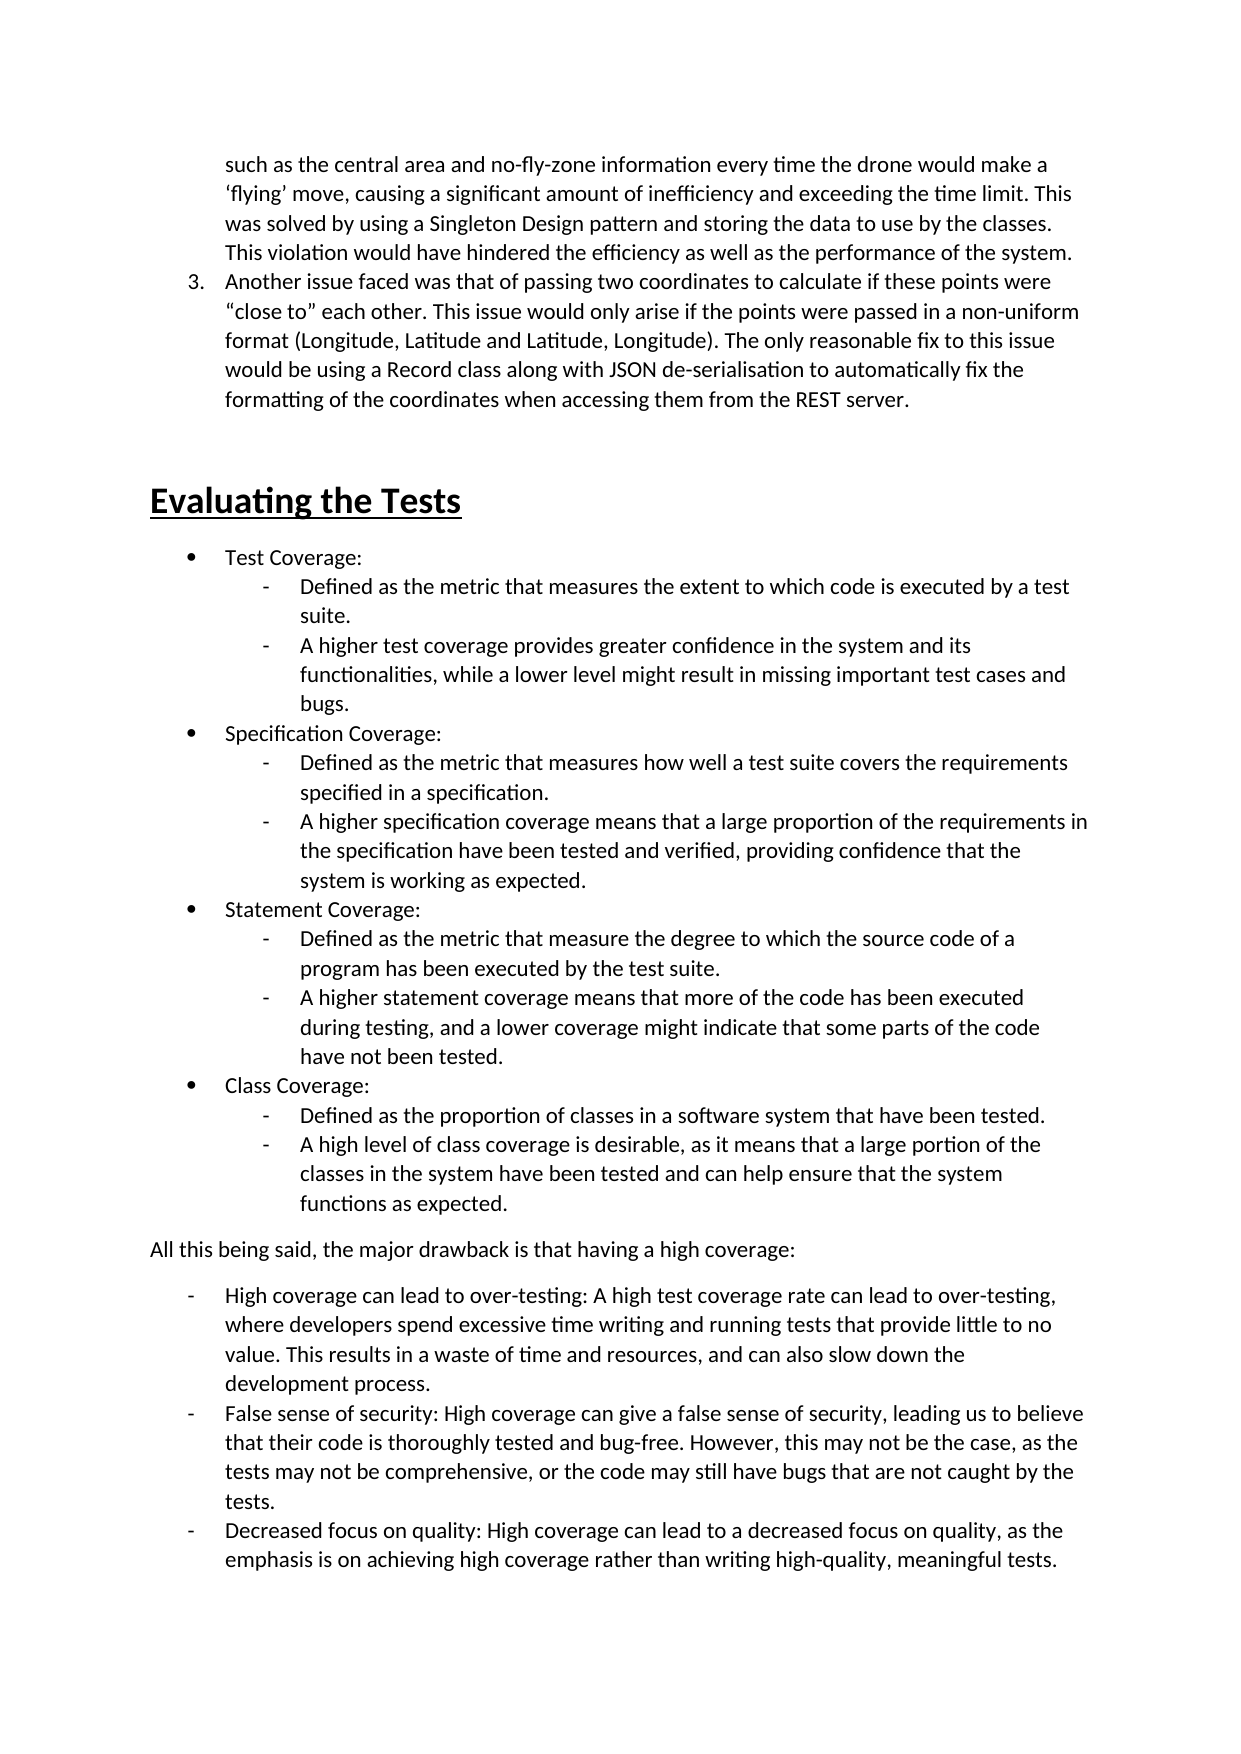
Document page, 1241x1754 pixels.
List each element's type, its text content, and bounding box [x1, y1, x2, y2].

list High coverage can lead to over-testing: A high test coverage rate can lead to over-testing, where developers spend excessive time writing and running tests that provide little to no value. This results in a waste of time and resources, and can also slow down the development process. [187, 1281, 1090, 1397]
list Defined as the metric that measures how well a test suite covers the requirements specified in a specification. [262, 748, 1090, 806]
list A higher specification coverage means that a large proportion of the requirements in the specification have been tested and verified, providing confidence that the system is working as expected. [262, 807, 1090, 894]
list such as the central area and no-fly-zone information every time the drone would make a ‘flying’ move, causing a significant amount of inefficiency and exceeding the time limit. This was solved by using a Singleton Design pattern and storing the data to use by the classes. This violation would have hindered the efficiency as well as the performance of the system. [187, 150, 1090, 266]
list Class Coverage: [187, 1071, 1090, 1099]
list Statement Coverage: [187, 895, 1090, 923]
text Evaluating the Tests [150, 477, 1090, 523]
list A higher test coverage provides greater confidence in the system and its functionalities, while a lower level might result in missing important test cases and bugs. [262, 631, 1090, 717]
list Decreased focus on quality: High coverage can lead to a decreased focus on quality, as the emphasis is on achieving high coverage rather than writing high-quality, meaningful tests. [187, 1516, 1090, 1574]
list Specification Coverage: [187, 719, 1090, 747]
list A higher statement coverage means that more of the code has been executed during testing, and a lower coverage might indicate that some parts of the code have not been tested. [262, 983, 1090, 1070]
list Defined as the metric that measures the extent to which code is executed by a test suite. [262, 572, 1090, 629]
list Defined as the metric that measure the degree to which the source code of a program has been executed by the test suite. [262, 924, 1090, 982]
list Test Coverage: [187, 543, 1090, 571]
list Another issue faced was that of passing two coordinates to calculate if these points were “close to” each other. This issue would only arise if the points were passed in a non-uniform format (Longitude, Latitude and Latitude, Longitude). The only reasonable fix to this issue would be using a Record class along with JSON de-serialisation to automatically fix the formatting of the coordinates when accessing them from the REST server. [187, 267, 1090, 413]
text All this being said, the major drawback is that having a high coverage: [150, 1235, 1090, 1263]
list Defined as the proportion of classes in a software system that have been tested. [262, 1101, 1090, 1129]
list A high level of class coverage is desirable, as it means that a large portion of the classes in the system have been tested and can help ensure that the system functions as expected. [262, 1130, 1090, 1217]
list False sense of security: High coverage can give a false sense of security, leading us to believe that their code is thoroughly tested and bug-free. However, this may not be the case, as the tests may not be comprehensive, or the code may still have bugs that are not caught by the tests. [187, 1399, 1090, 1515]
